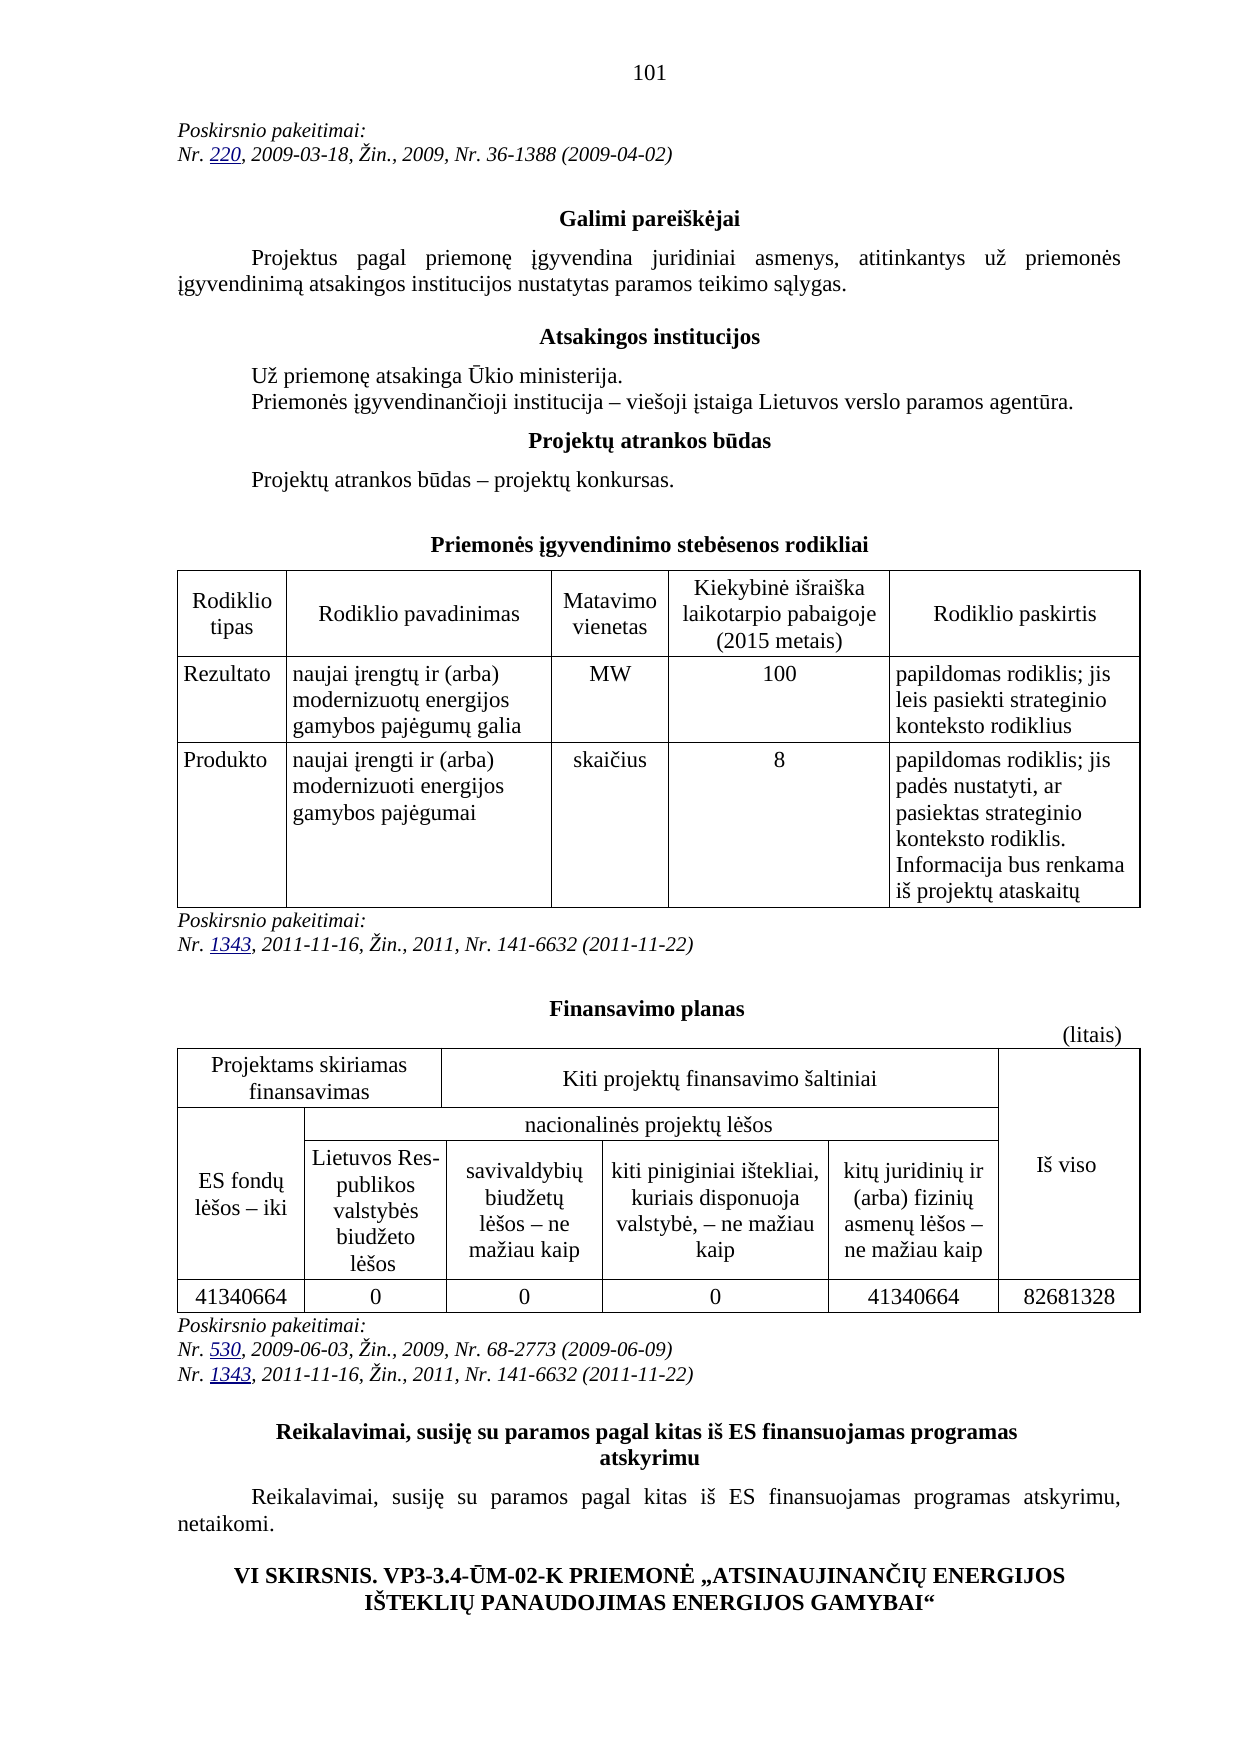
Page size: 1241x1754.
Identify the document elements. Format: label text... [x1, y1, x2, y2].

table_cell 82681328 [999, 1280, 1139, 1312]
text Nr. 1343, 2011-11-16, Žin., 2011, Nr. 141-6632 (2011-11-22) [177, 1361, 1122, 1386]
table_cell papildomas rodiklis; jis padės nustatyti, ar pasiektas strateginio konteksto rodiklis. Informacija bus renkama iš projektų ataskaitų [890, 743, 1139, 907]
text Nr. 530, 2009-06-03, Žin., 2009, Nr. 68-2773 (2009-06-09) [177, 1337, 1122, 1361]
table_cell savivaldybių biudžetų lėšos – ne mažiau kaip [447, 1141, 602, 1279]
table_cell 41340664 [178, 1280, 304, 1312]
subtitle Vi SKIRSNIS. VP3-3.4-ŪM-02-K PRIEMONĖ „Atsinaujinančių energijos išteklių panaudojimas energijos gamybai“ [177, 1562, 1122, 1615]
text Projektų atrankos būdas [177, 427, 1122, 453]
text Nr. 1343, 2011-11-16, Žin., 2011, Nr. 141-6632 (2011-11-22) [177, 932, 1122, 956]
text Poskirsnio pakeitimai: [177, 118, 1122, 142]
text Reikalavimai, susiję su paramos pagal kitas iš ES finansuojamas programas atskyrimu, netaikomi. [177, 1483, 1122, 1536]
table_cell nacionalinės projektų lėšos [305, 1108, 998, 1140]
table_cell naujai įrengti ir (arba) modernizuoti energijos gamybos pajėgumai [287, 743, 551, 907]
table_cell 0 [603, 1280, 828, 1312]
text Projektų atrankos būdas – projektų konkursas. [177, 466, 1122, 492]
text Priemonės įgyvendinančioji institucija – viešoji įstaiga Lietuvos verslo paramos agentūra. [177, 388, 1122, 414]
table_cell MW [552, 657, 668, 742]
table_cell 0 [305, 1280, 446, 1312]
table_header Rodiklio tipas [178, 571, 286, 656]
table_header Iš viso [999, 1049, 1139, 1279]
table_header Kiekybinė išraiška laikotarpio pabaigoje (2015 metais) [669, 571, 889, 656]
table_cell skaičius [552, 743, 668, 907]
table_cell naujai įrengtų ir (arba) modernizuotų energijos gamybos pajėgumų galia [287, 657, 551, 742]
text Projektus pagal priemonę įgyvendina juridiniai asmenys, atitinkantys už priemonės įgyvendinimą atsakingos institucijos nustatytas paramos teikimo sąlygas. [177, 244, 1122, 297]
text Už priemonę atsakinga Ūkio ministerija. [177, 362, 1122, 388]
table_cell Lietuvos Res­publikos valsty­bės biudžeto lėšos [305, 1141, 446, 1279]
table_cell kitų juridinių ir (arba) fizinių asmenų lėšos – ne mažiau kaip [829, 1141, 998, 1279]
table_header Rodiklio paskirtis [890, 571, 1139, 656]
table_header Rodiklio pavadinimas [287, 571, 551, 656]
text Galimi pareiškėjai [177, 205, 1122, 231]
text Poskirsnio pakeitimai: [177, 908, 1122, 932]
table_cell 41340664 [829, 1280, 998, 1312]
table_cell papildomas rodiklis; jis leis pasiekti strateginio konteksto rodiklius [890, 657, 1139, 742]
text Priemonės įgyvendinimo stebėsenos rodikliai [177, 531, 1122, 557]
text Reikalavimai, susiję su paramos pagal kitas iš ES finansuojamas programas atskyrimu [177, 1418, 1122, 1471]
table_cell 100 [669, 657, 889, 742]
table_cell Rezultato [178, 657, 286, 742]
table_cell ES fondų lėšos – iki [178, 1108, 304, 1279]
table_header Kiti projektų finansavimo šaltiniai [442, 1049, 998, 1107]
text Finansavimo planas [177, 995, 1122, 1021]
text Poskirsnio pakeitimai: [177, 1313, 1122, 1337]
text Atsakingos institucijos [177, 323, 1122, 349]
table_header Projektams skiriamas finansavimas [178, 1049, 441, 1107]
table_header Matavimo vienetas [552, 571, 668, 656]
table_cell kiti piniginiai ištekliai, kuriais disponuoja valstybė, – ne mažiau kaip [603, 1141, 828, 1279]
text (litais) [177, 1021, 1122, 1048]
table_cell 0 [447, 1280, 602, 1312]
table_cell Produkto [178, 743, 286, 907]
table_cell 8 [669, 743, 889, 907]
text Nr. 220, 2009-03-18, Žin., 2009, Nr. 36-1388 (2009-04-02) [177, 142, 1122, 166]
